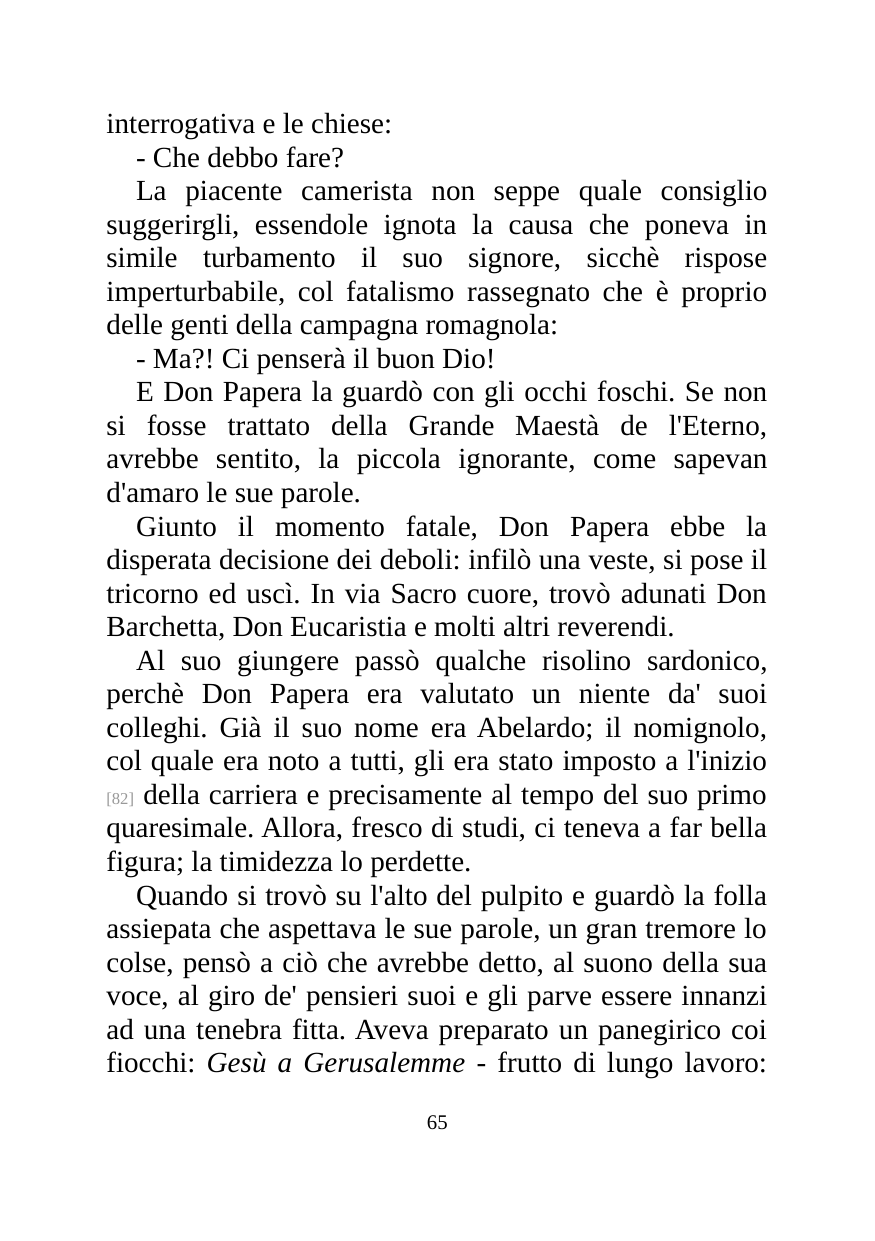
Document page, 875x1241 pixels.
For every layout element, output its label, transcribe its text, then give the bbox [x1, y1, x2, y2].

text E Don Papera la guardò con gli occhi foschi. Se non si fosse trattato della Grande Maestà de l'Eterno, avrebbe sentito, la piccola ignorante, come sapevan d'amaro le sue parole. [106, 374, 768, 509]
text - Ma?! Ci penserà il buon Dio! [106, 341, 768, 374]
text Quando si trovò su l'alto del pulpito e guardò la folla assiepata che aspettava le sue parole, un gran tremore lo colse, pensò a ciò che avrebbe detto, al suono della sua voce, al giro de' pensieri suoi e gli parve essere innanzi ad una tenebra fitta. Aveva preparato un panegirico coi fiocchi: Gesù a Gerusalemme - frutto di lungo lavoro: [106, 878, 768, 1079]
text Al suo giungere passò qualche risolino sardonico, perchè Don Papera era valutato un niente da' suoi colleghi. Già il suo nome era Abelardo; il nomignolo, col quale era noto a tutti, gli era stato imposto a l'inizio [82] della carriera e precisamente al tempo del suo primo quaresimale. Allora, fresco di studi, ci teneva a far bella figura; la timidezza lo perdette. [106, 643, 768, 878]
text - Che debbo fare? [106, 140, 768, 173]
text La piacente camerista non seppe quale consiglio suggerirgli, essendole ignota la causa che poneva in simile turbamento il suo signore, sicchè rispose imperturbabile, col fatalismo rassegnato che è proprio delle genti della campagna romagnola: [106, 173, 768, 341]
text interrogativa e le chiese: [106, 106, 768, 140]
text Giunto il momento fatale, Don Papera ebbe la disperata decisione dei deboli: infilò una veste, si pose il tricorno ed uscì. In via Sacro cuore, trovò adunati Don Barchetta, Don Eucaristia e molti altri reverendi. [106, 509, 768, 643]
